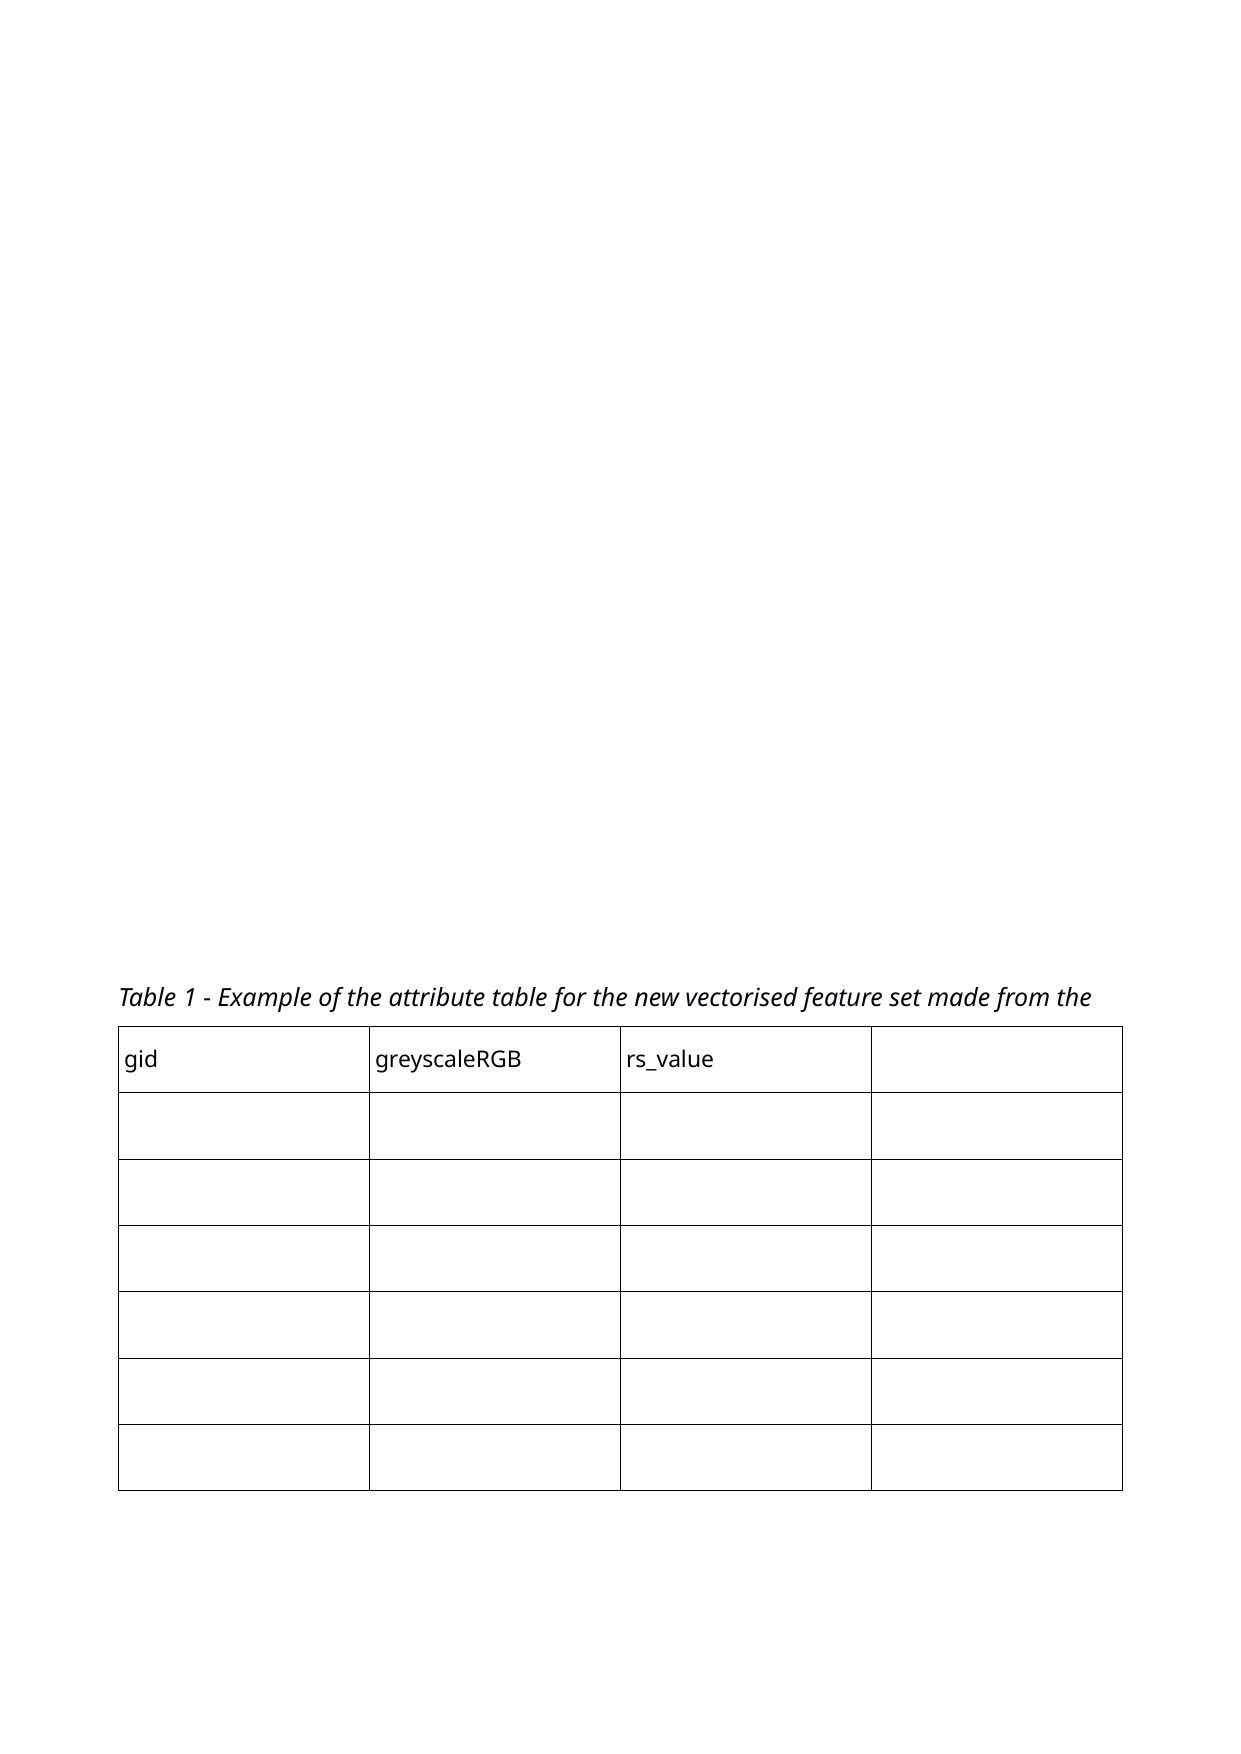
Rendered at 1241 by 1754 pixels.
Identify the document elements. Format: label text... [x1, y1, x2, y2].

text Table 1 - Example of the attribute table for the new vectorised feature set made from the [118, 979, 1122, 1013]
table_cell [119, 1226, 369, 1291]
table_cell [119, 1425, 369, 1490]
table_header greyscaleRGB [370, 1027, 620, 1092]
table_cell [621, 1359, 871, 1424]
table_cell [370, 1359, 620, 1424]
table_cell [119, 1359, 369, 1424]
table_header rs_value [621, 1027, 871, 1092]
table_cell [370, 1226, 620, 1291]
table_header gid [119, 1027, 369, 1092]
table_cell [872, 1292, 1122, 1358]
table_cell [872, 1359, 1122, 1424]
table_cell [621, 1160, 871, 1225]
table_cell [119, 1160, 369, 1225]
table_cell [370, 1160, 620, 1225]
table_cell [621, 1425, 871, 1490]
table_cell [119, 1093, 369, 1158]
table_header [872, 1027, 1122, 1092]
table_cell [872, 1160, 1122, 1225]
table_cell [621, 1226, 871, 1291]
table_cell [872, 1425, 1122, 1490]
table_cell [119, 1292, 369, 1358]
table_cell [370, 1093, 620, 1158]
table_cell [872, 1226, 1122, 1291]
table_cell [621, 1093, 871, 1158]
table_cell [872, 1093, 1122, 1158]
table_cell [370, 1425, 620, 1490]
table_cell [621, 1292, 871, 1358]
table_cell [370, 1292, 620, 1358]
